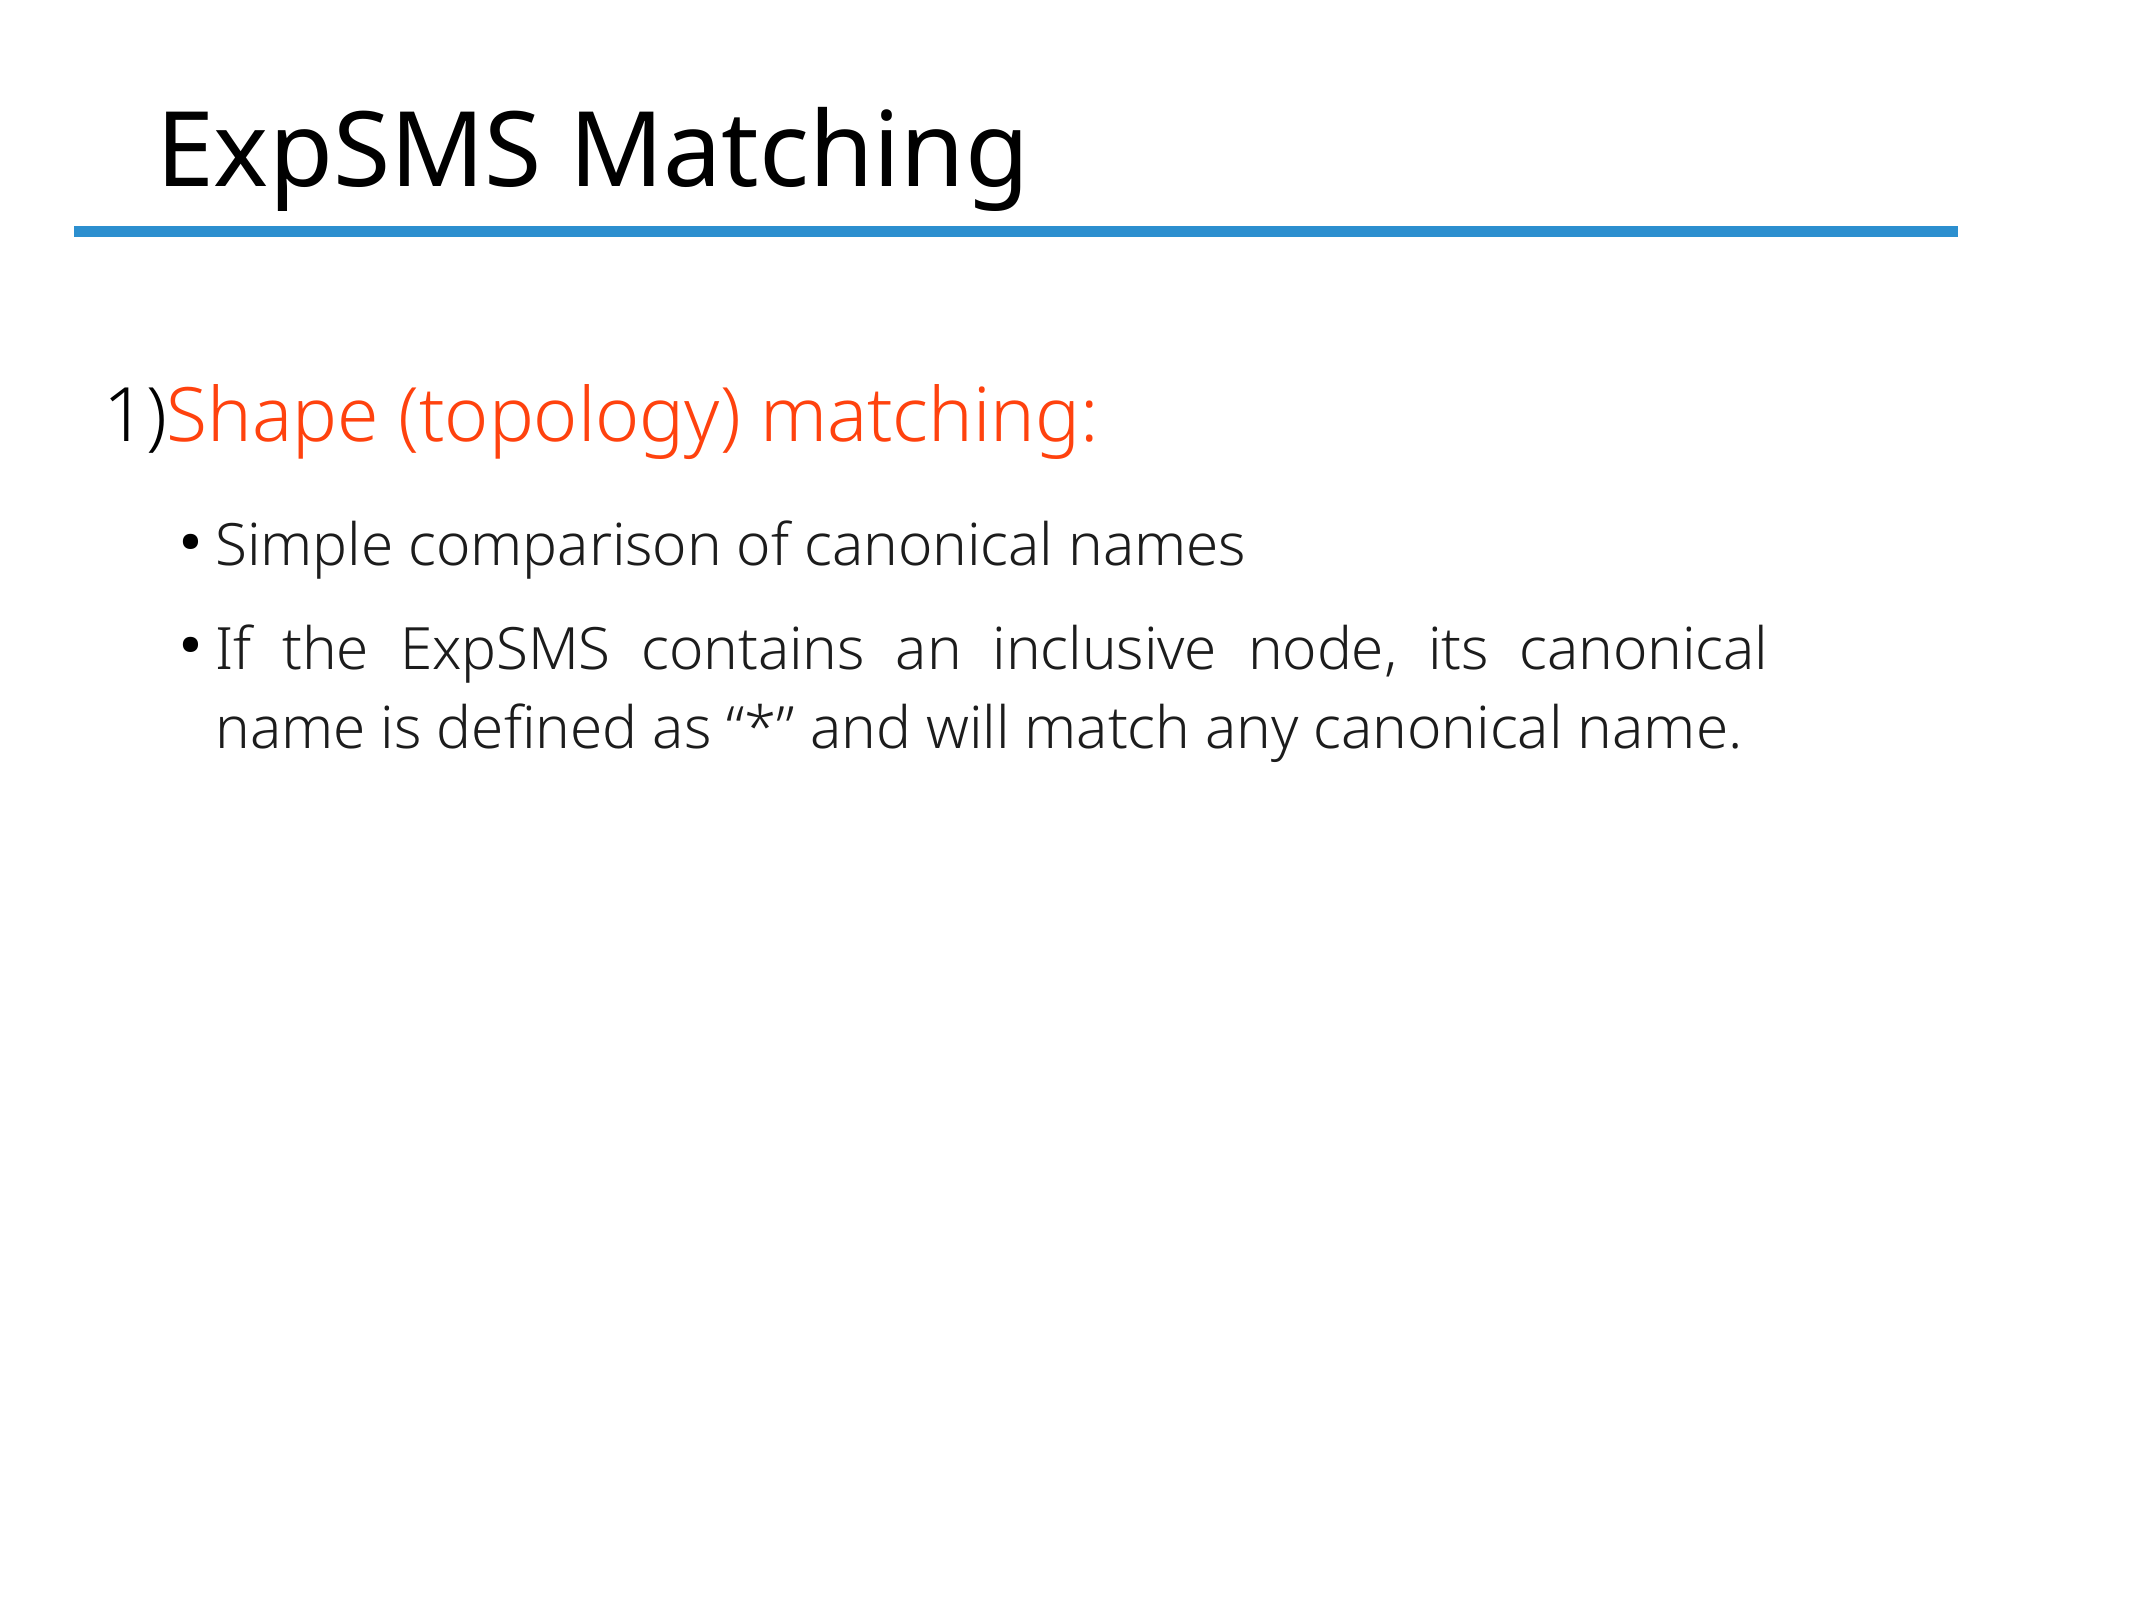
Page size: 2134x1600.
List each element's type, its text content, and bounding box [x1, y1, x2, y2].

text_box Shape (topology) matching: [88, 354, 1242, 473]
text_box ExpSMS Matching [132, 58, 1054, 232]
text_box Simple comparison of canonical names If the ExpSMS contains an inclusive node, its canonical name is defined as “*” and will match any canonical name. [165, 496, 1784, 820]
